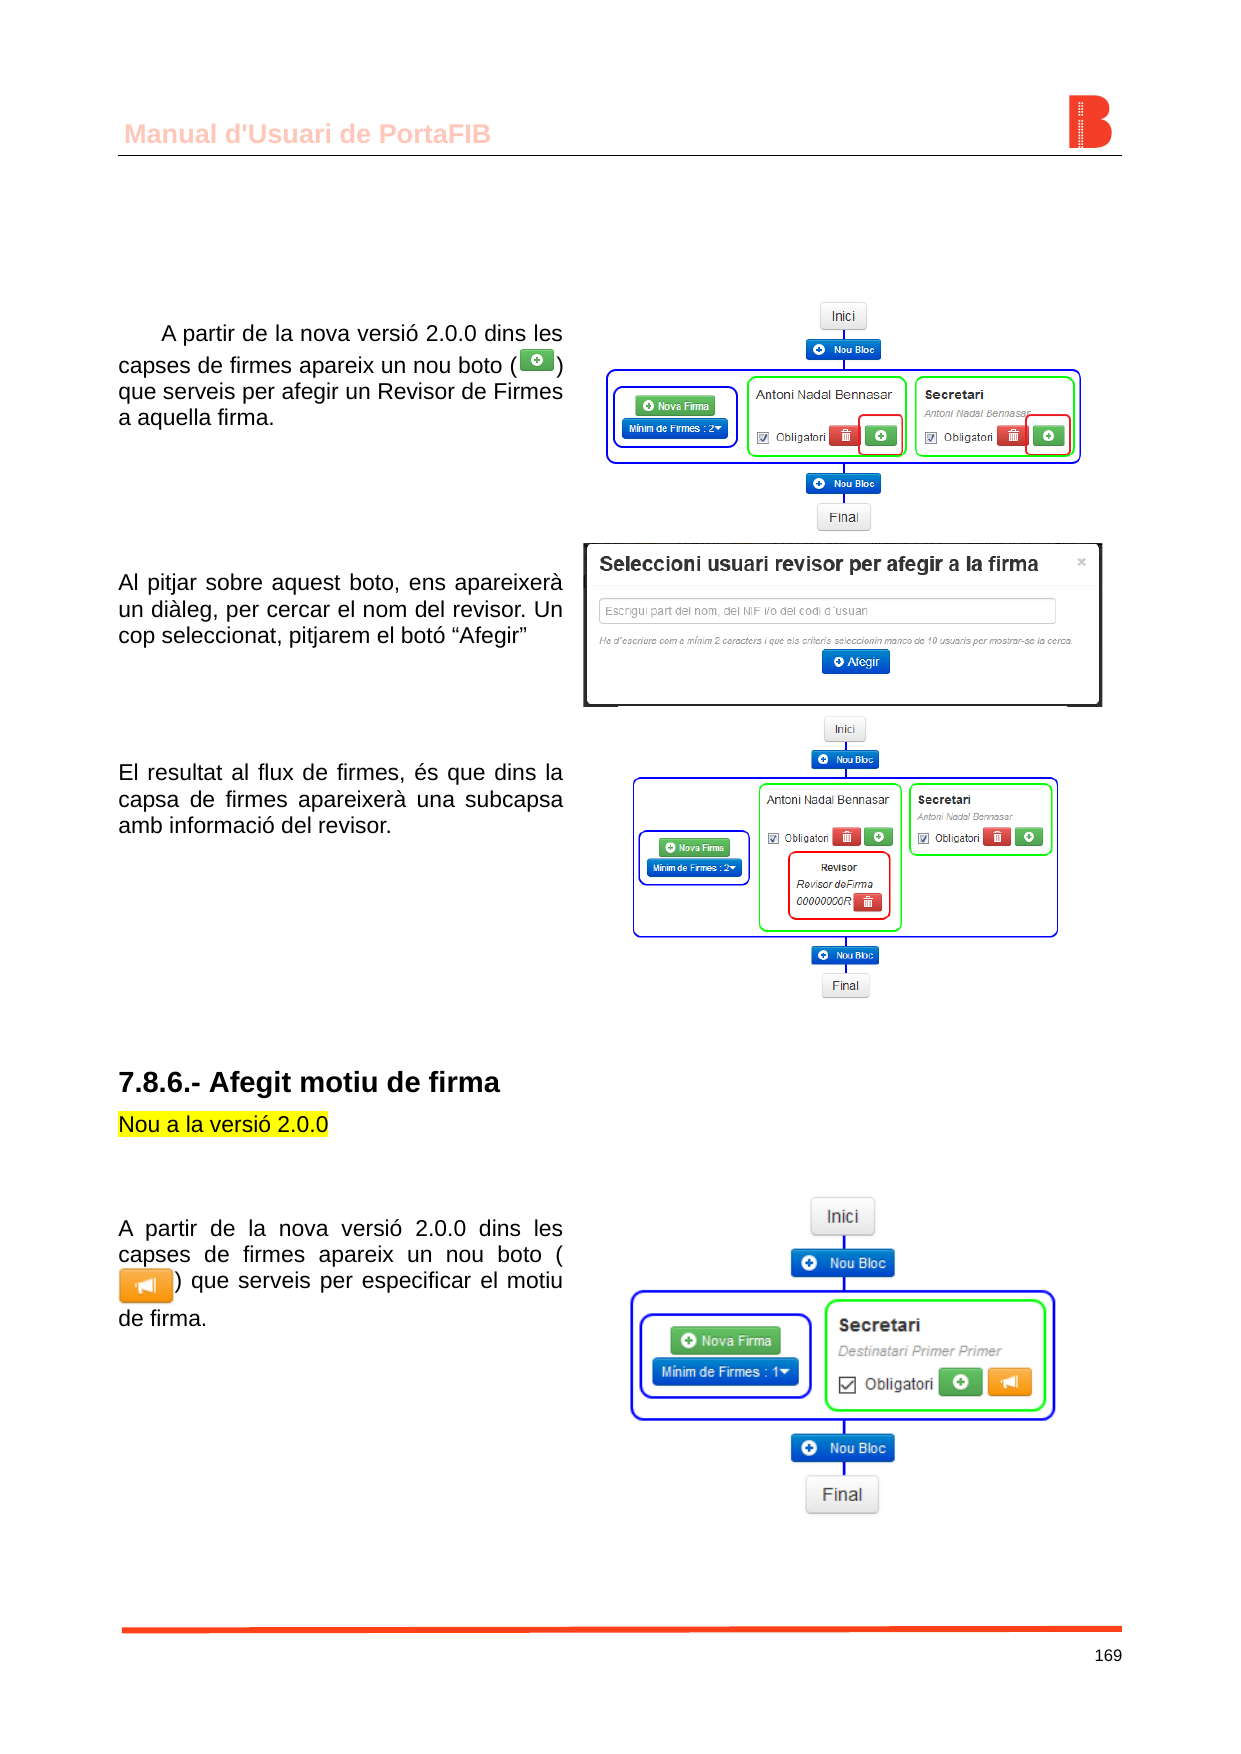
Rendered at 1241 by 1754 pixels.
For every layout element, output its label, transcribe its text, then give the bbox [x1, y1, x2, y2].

table_header A partir de la nova versió 2.0.0 dins les capses de firmes apareix un nou boto () que serveis per especificar el motiu de firma. [118, 1188, 563, 1562]
table_header [564, 294, 591, 543]
picture [583, 293, 1103, 1001]
table_header [1094, 294, 1122, 543]
subtitle Afegit motiu de firma [118, 1064, 1122, 1098]
table_cell [564, 543, 583, 706]
table_cell El resultat al flux de firmes, és que dins la capsa de firmes apareixerà una subcapsa amb informació del revisor. [118, 706, 563, 1001]
text Nou a la versió 2.0.0 [118, 1111, 1122, 1137]
picture [118, 1267, 175, 1305]
table_cell Al pitjar sobre aquest boto, ens apareixerà un diàleg, per cercar el nom del revisor. Un cop seleccionat, pitjarem el botó “Afegir” [118, 543, 563, 706]
picture [517, 346, 556, 373]
table_cell [1068, 706, 1122, 1001]
picture [606, 1188, 1079, 1536]
picture [1063, 94, 1117, 150]
table_cell [1103, 543, 1122, 706]
table_header [564, 1188, 1122, 1562]
table_cell [564, 706, 618, 1001]
table_header A partir de la nova versió 2.0.0 dins les capses de firmes apareix un nou boto () que serveis per afegir un Revisor de Firmes a aquella firma. [118, 294, 563, 543]
